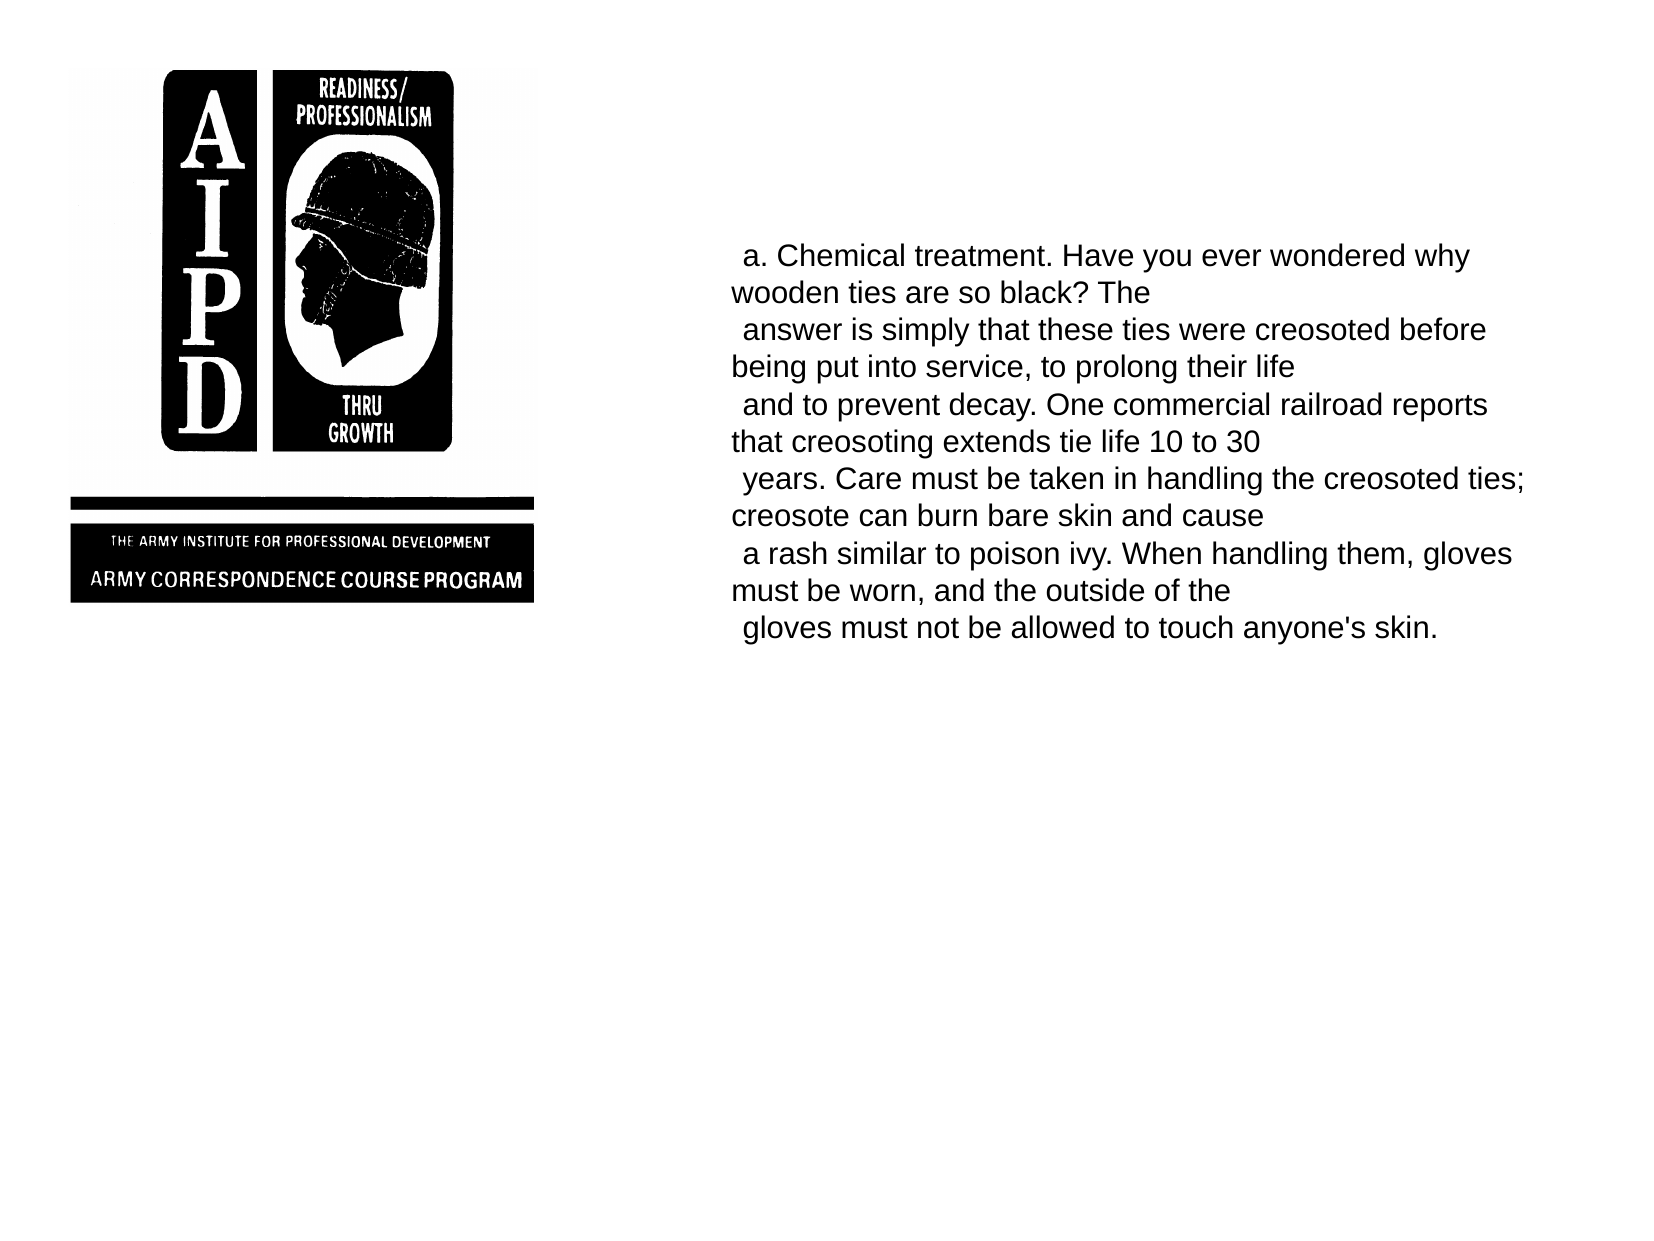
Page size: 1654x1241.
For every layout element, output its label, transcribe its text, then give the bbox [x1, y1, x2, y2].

text_box a. Chemical treatment. Have you ever wondered why wooden ties are so black? The answer is simply that these ties were creosoted before being put into service, to prolong their life and to prevent decay. One commercial railroad reports that creosoting extends tie life 10 to 30 years. Care must be taken in handling the creosoted ties; creosote can burn bare skin and cause a rash similar to poison ivy. When handling them, gloves must be worn, and the outside of the gloves must not be allowed to touch anyone's skin. [716, 227, 1544, 653]
picture [68, 68, 538, 607]
